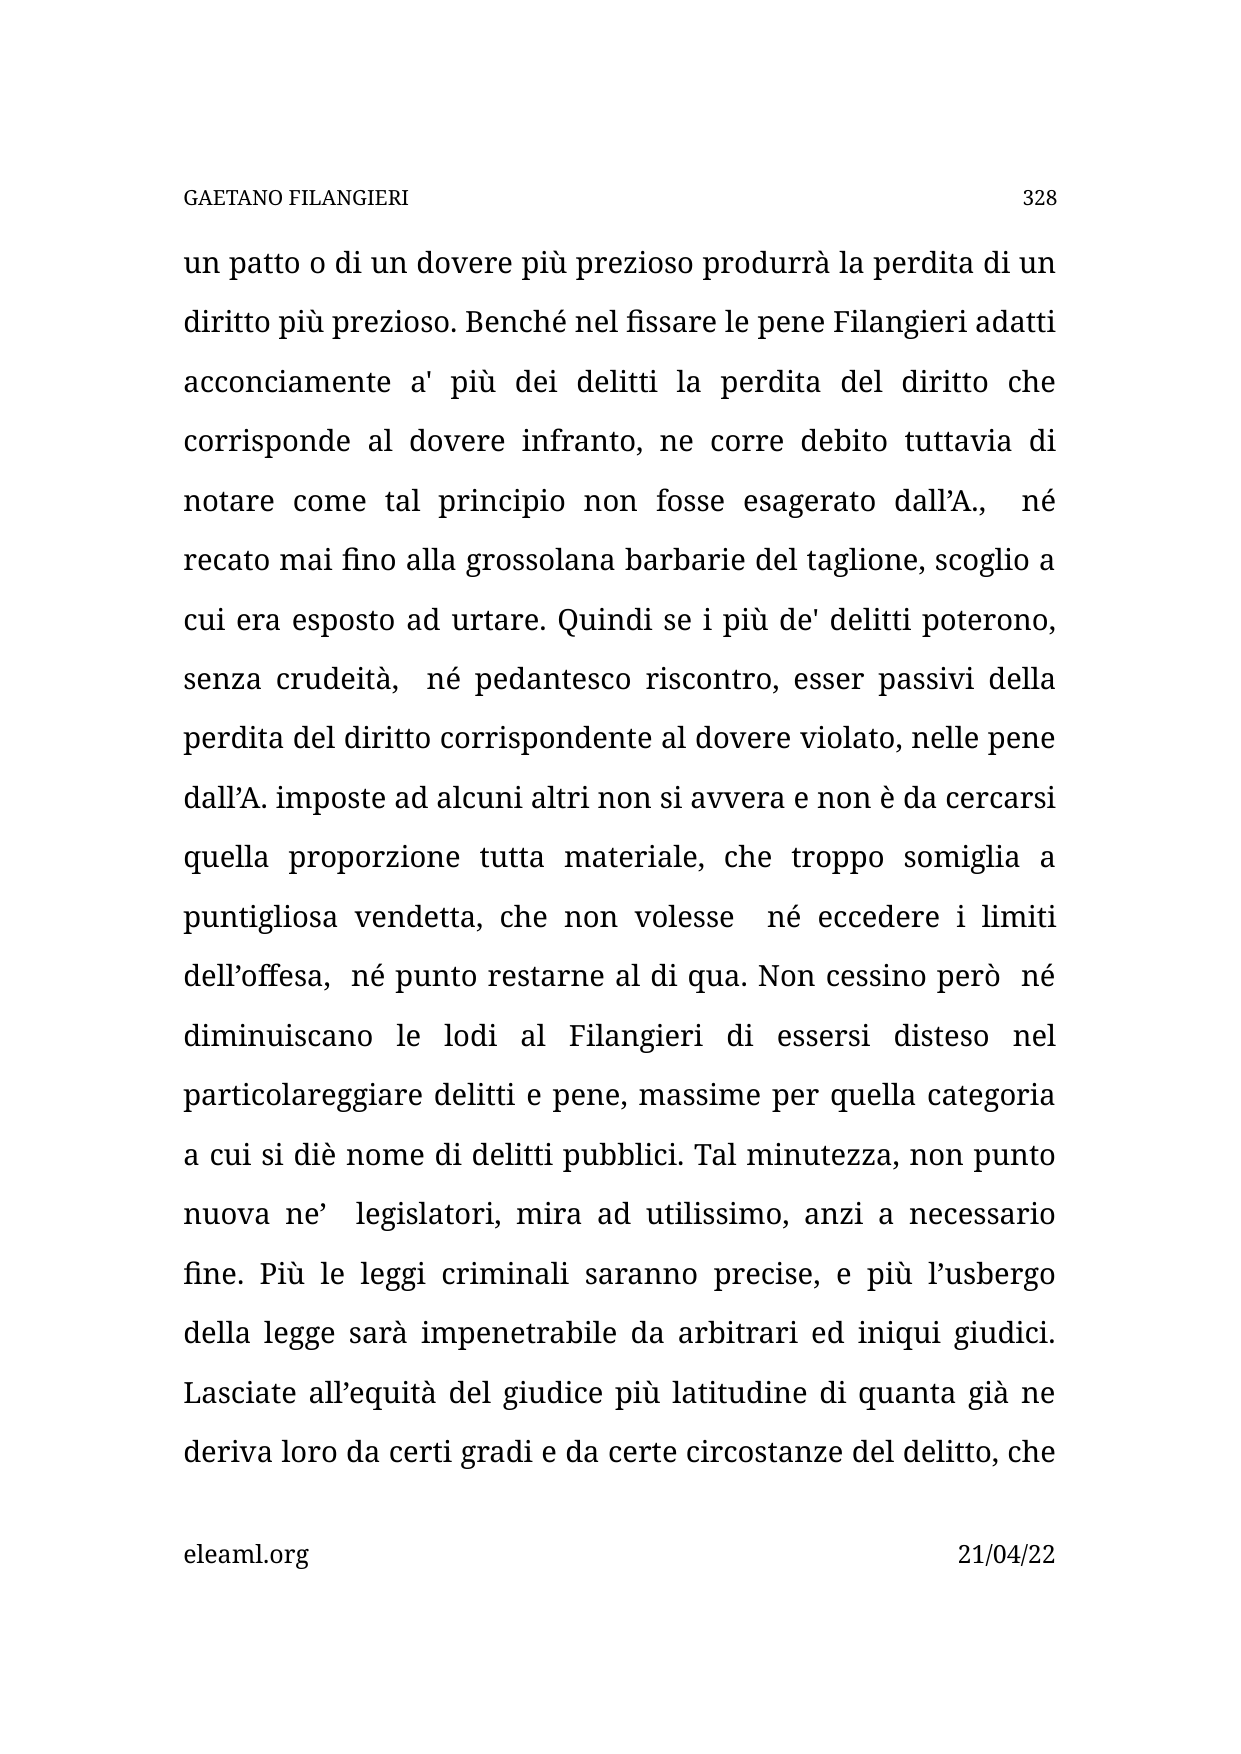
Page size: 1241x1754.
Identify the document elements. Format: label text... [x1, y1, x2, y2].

text un patto o di un dovere più prezioso produrrà la perdita di un diritto più prezioso. Benché nel fissare le pene Filangieri adatti acconciamente a' più dei delitti la perdita del diritto che corrisponde al dovere infranto, ne corre debito tuttavia di notare come tal principio non fosse esagerato dall’A., né recato mai fino alla grossolana barbarie del taglione, scoglio a cui era esposto ad urtare. Quindi se i più de' delitti poterono, senza crudeità, né pedantesco riscontro, esser passivi della perdita del diritto corrispondente al dovere violato, nelle pene dall’A. imposte ad alcuni altri non si avvera e non è da cercarsi quella proporzione tutta materiale, che troppo somiglia a puntigliosa vendetta, che non volesse né eccedere i limiti dell’offesa, né punto restarne al di qua. Non cessino però né diminuiscano le lodi al Filangieri di essersi disteso nel particolareggiare delitti e pene, massime per quella categoria a cui si diè nome di delitti pubblici. Tal minutezza, non punto nuova ne’ legislatori, mira ad utilissimo, anzi a necessario fine. Più le leggi criminali saranno precise, e più l’usbergo della legge sarà impenetrabile da arbitrari ed iniqui giudici. Lasciate all’equità del giudice più latitudine di quanta già ne deriva loro da certi gradi e da certe circostanze del delitto, che [183, 242, 1057, 1471]
